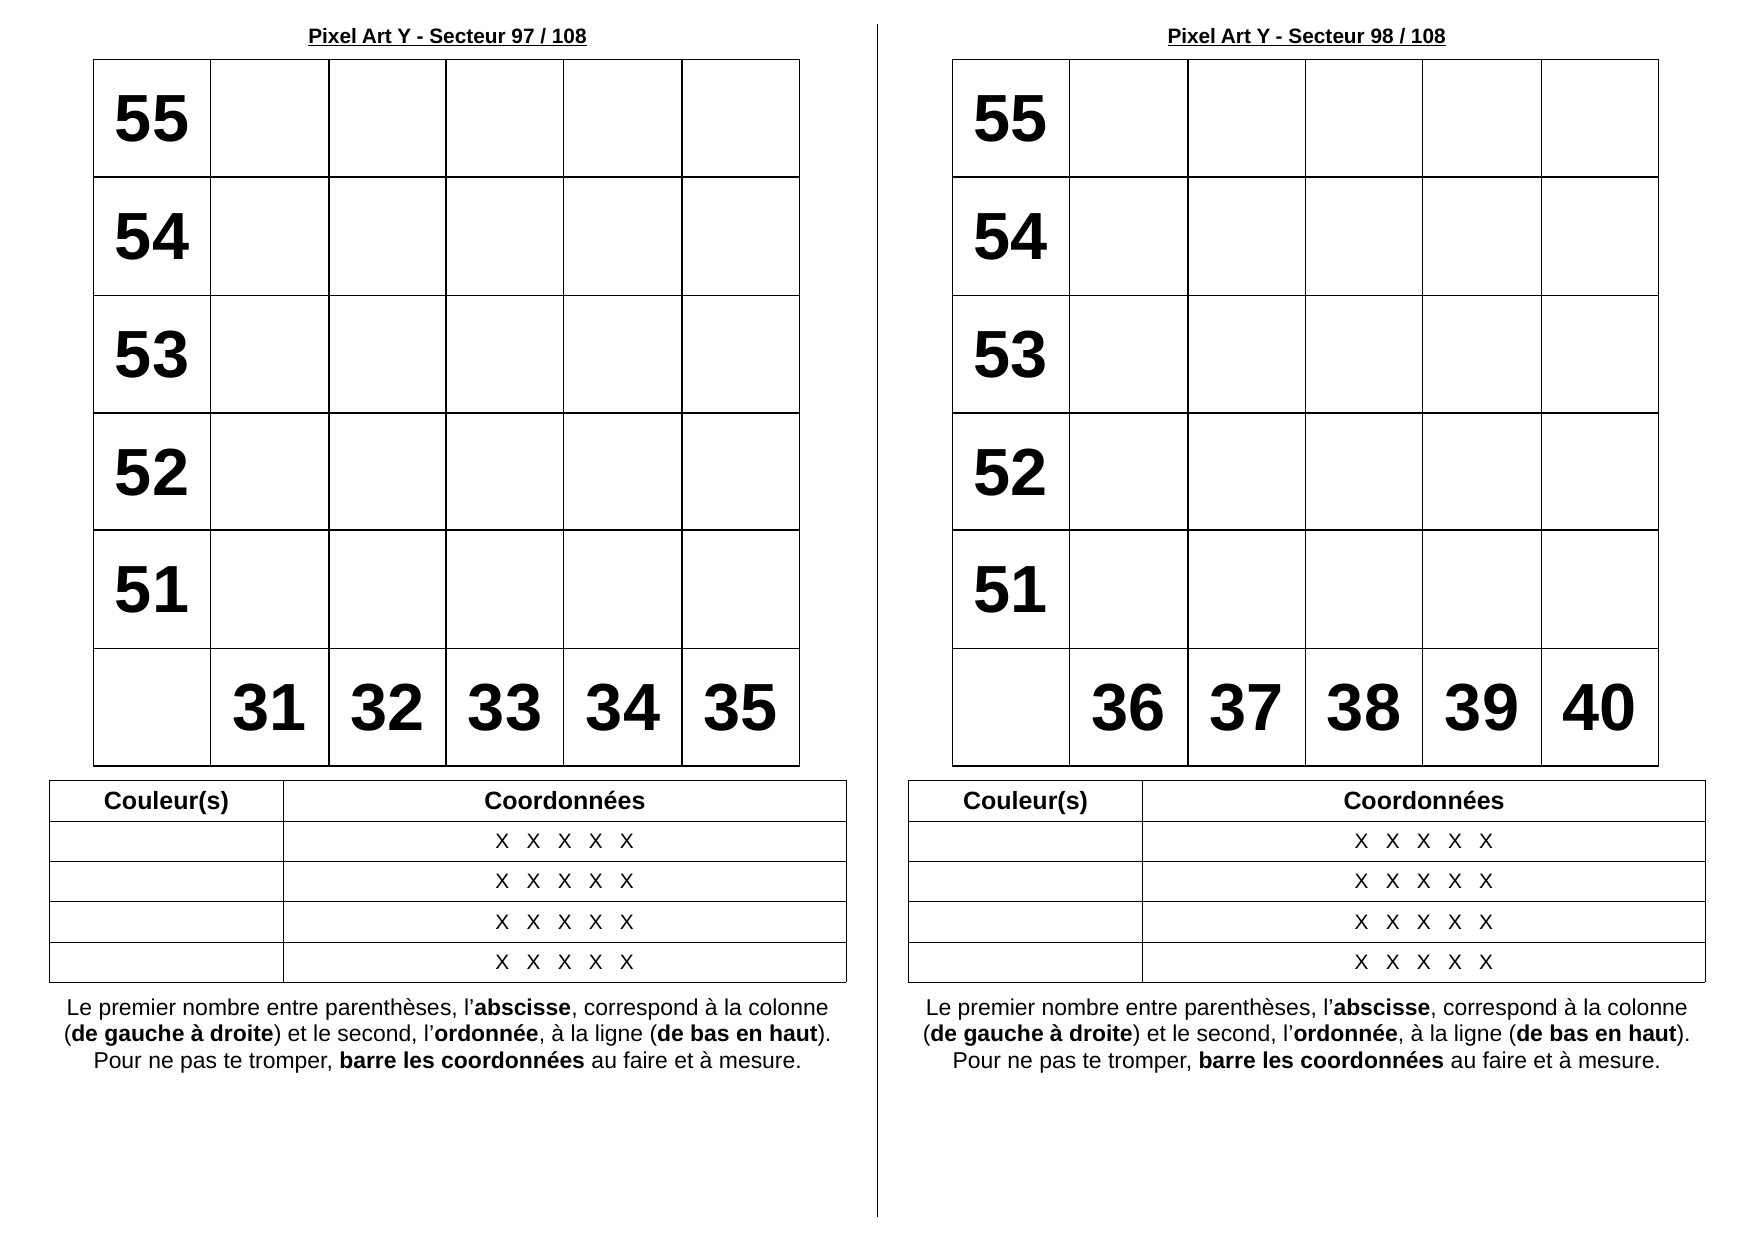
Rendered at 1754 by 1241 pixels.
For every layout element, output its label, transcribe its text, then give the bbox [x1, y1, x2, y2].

text (de gauche à droite) et le second, l’ordonnée, à la ligne (de bas en haut). [24, 1020, 871, 1047]
table_cell [50, 822, 283, 861]
table_cell [50, 902, 283, 942]
table_cell [909, 862, 1142, 901]
text Pour ne pas te tromper, barre les coordonnées au faire et à mesure. [883, 1047, 1730, 1073]
text Pixel Art Y - Secteur 97 / 108 [24, 24, 871, 48]
table_cell X X X X X [1143, 943, 1705, 982]
table_header Coordonnées [1143, 781, 1705, 821]
text (de gauche à droite) et le second, l’ordonnée, à la ligne (de bas en haut). [883, 1020, 1730, 1047]
table_cell X X X X X [284, 822, 846, 861]
text Le premier nombre entre parenthèses, l’abscisse, correspond à la colonne [24, 994, 871, 1020]
table_header Couleur(s) [909, 781, 1142, 821]
table_cell X X X X X [284, 902, 846, 942]
table_cell [50, 862, 283, 901]
table_header Coordonnées [284, 781, 846, 821]
text Le premier nombre entre parenthèses, l’abscisse, correspond à la colonne [883, 994, 1730, 1020]
table_cell [909, 902, 1142, 942]
table_cell X X X X X [284, 943, 846, 982]
text Pour ne pas te tromper, barre les coordonnées au faire et à mesure. [24, 1047, 871, 1073]
table_cell [909, 822, 1142, 861]
text Pixel Art Y - Secteur 98 / 108 [883, 24, 1730, 48]
table_cell [50, 943, 283, 982]
table_cell [909, 943, 1142, 982]
table_cell X X X X X [1143, 862, 1705, 901]
table_cell X X X X X [1143, 822, 1705, 861]
table_header Couleur(s) [50, 781, 283, 821]
table_cell X X X X X [1143, 902, 1705, 942]
table_cell X X X X X [284, 862, 846, 901]
